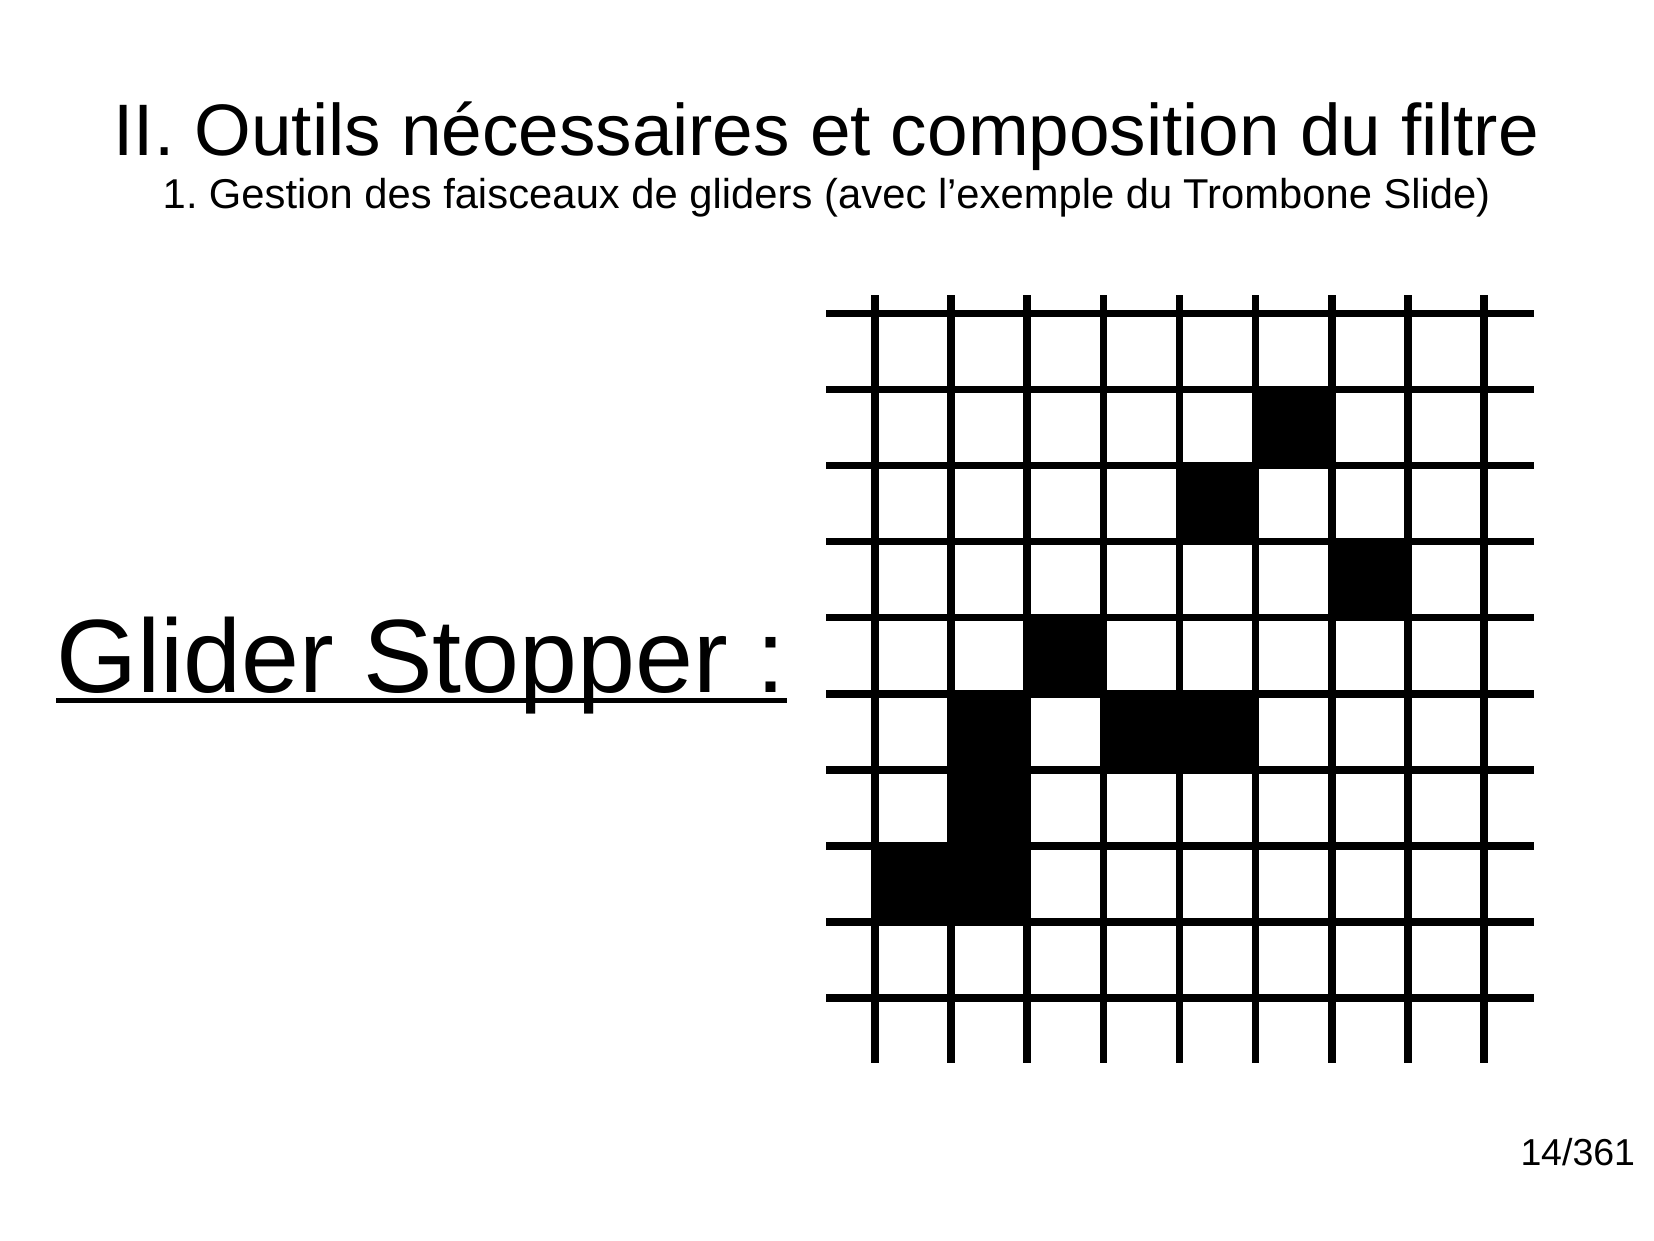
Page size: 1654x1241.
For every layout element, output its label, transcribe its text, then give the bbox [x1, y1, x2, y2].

title II. Outils nécessaires et composition du filtre 1. Gestion des faisceaux de gliders (avec l’exemple du Trombone Slide) [0, 30, 1654, 276]
text_box <number>/361 [1505, 1124, 1654, 1182]
text_box Glider Stopper : [41, 590, 802, 722]
picture [826, 295, 1534, 1063]
